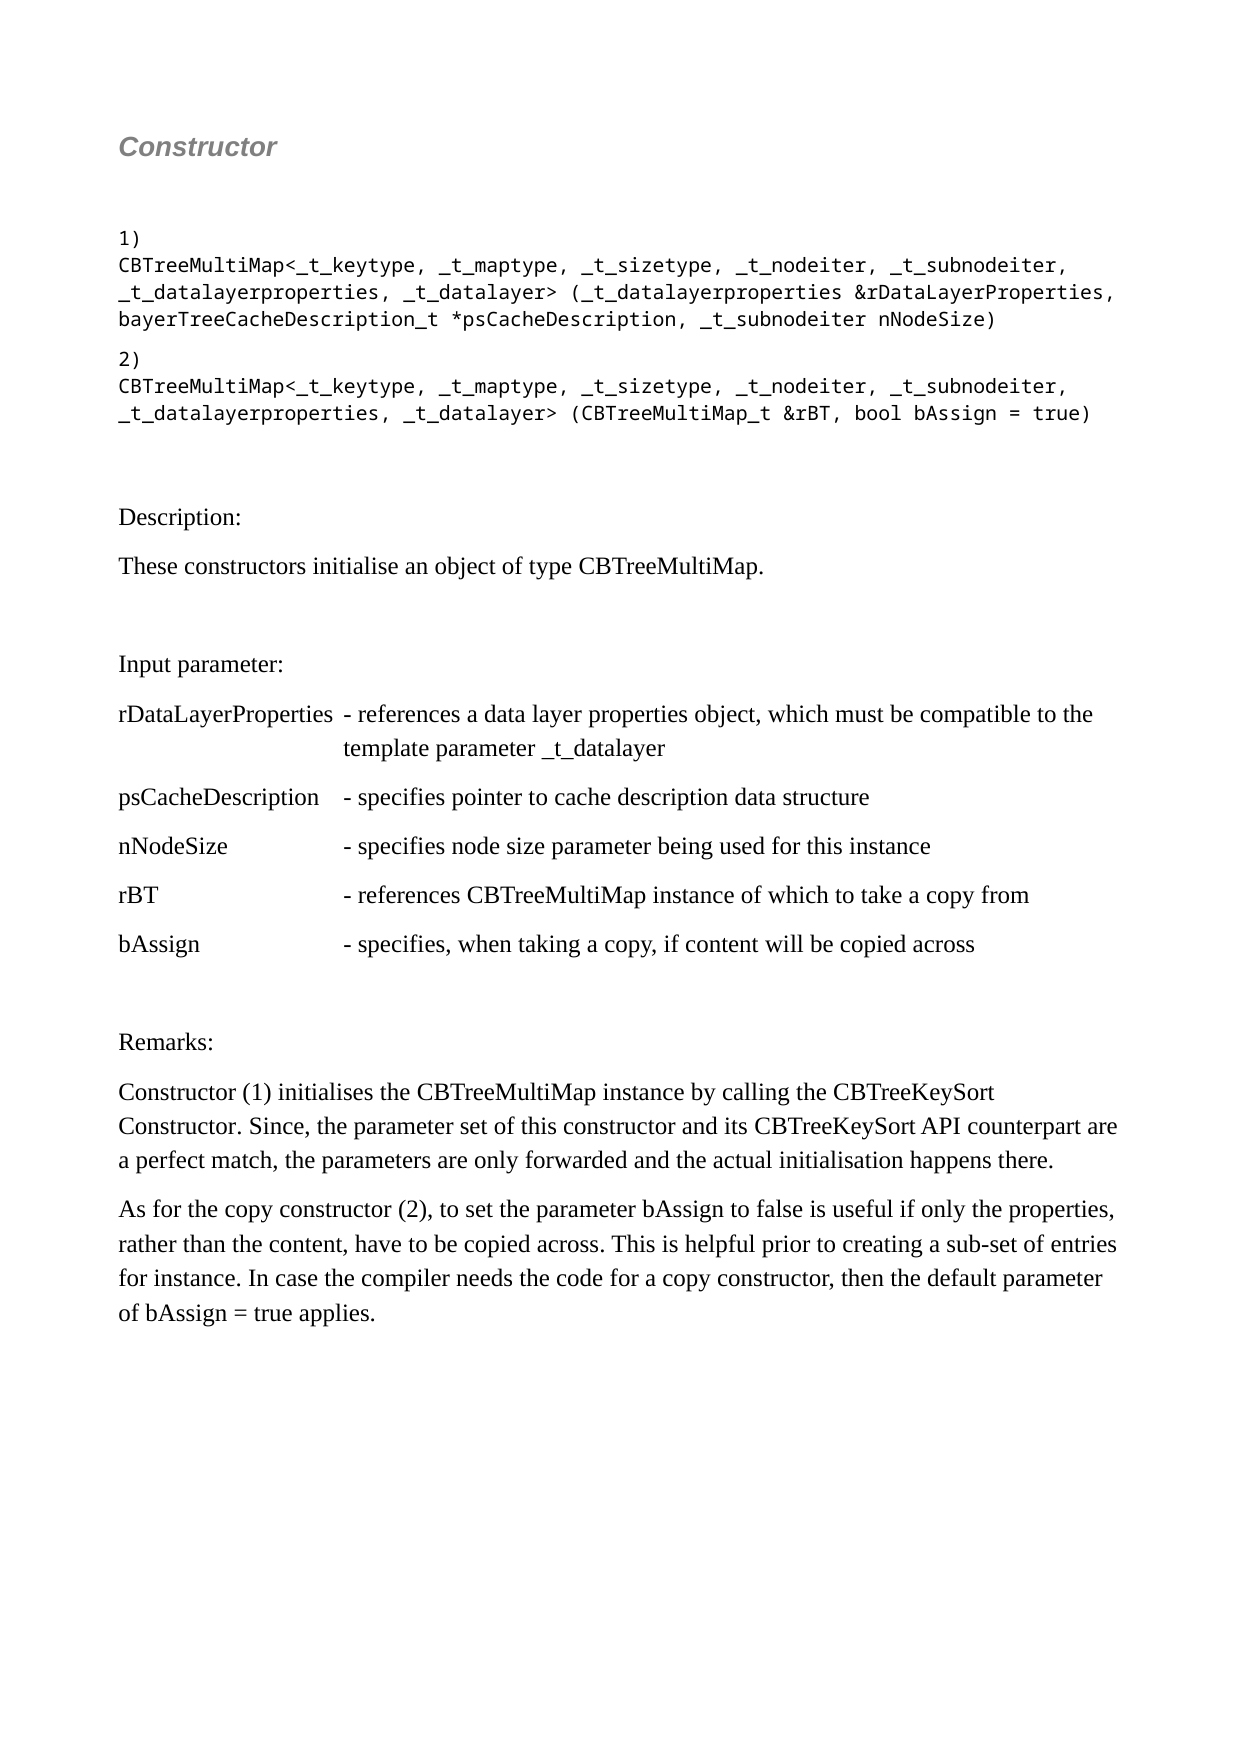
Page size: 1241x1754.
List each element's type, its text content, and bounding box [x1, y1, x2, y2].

text Remarks: [118, 1027, 1122, 1056]
text CBTreeMultiMap<_t_keytype, _t_maptype, _t_sizetype, _t_nodeiter, _t_subnodeiter, _t_datalayerproperties, _t_datalayer> (CBTreeMultiMap_t &rBT, bool bAssign = true) [118, 372, 1122, 426]
text Input parameter: [118, 649, 1122, 678]
text 2) [118, 345, 1122, 372]
text Description: [118, 502, 1122, 531]
text As for the copy constructor (2), to set the parameter bAssign to false is useful if only the properties, rather than the content, have to be copied across. This is helpful prior to creating a sub-set of entries for instance. In case the compiler needs the code for a copy constructor, then the default parameter of bAssign = true applies. [118, 1194, 1122, 1327]
text rBT - references CBTreeMultiMap instance of which to take a copy from [118, 880, 1122, 909]
text nNodeSize - specifies node size parameter being used for this instance [118, 831, 1122, 860]
text 1) [118, 224, 1122, 251]
text bayerTreeCacheDescription_t *psCacheDescription, _t_subnodeiter nNodeSize) [118, 305, 1122, 332]
text Constructor (1) initialises the CBTreeMultiMap instance by calling the CBTreeKeySort Constructor. Since, the parameter set of this constructor and its CBTreeKeySort API counterpart are a perfect match, the parameters are only forwarded and the actual initialisation happens there. [118, 1077, 1122, 1174]
text bAssign - specifies, when taking a copy, if content will be copied across [118, 929, 1122, 958]
text rDataLayerProperties - references a data layer properties object, which must be compatible to the template parameter _t_datalayer [118, 699, 1122, 762]
text CBTreeMultiMap<_t_keytype, _t_maptype, _t_sizetype, _t_nodeiter, _t_subnodeiter, _t_datalayerproperties, _t_datalayer> (_t_datalayerproperties &rDataLayerProperties, [118, 251, 1122, 305]
text These constructors initialise an object of type CBTreeMultiMap. [118, 551, 1122, 580]
subtitle Constructor [118, 131, 1122, 162]
text psCacheDescription - specifies pointer to cache description data structure [118, 782, 1122, 811]
